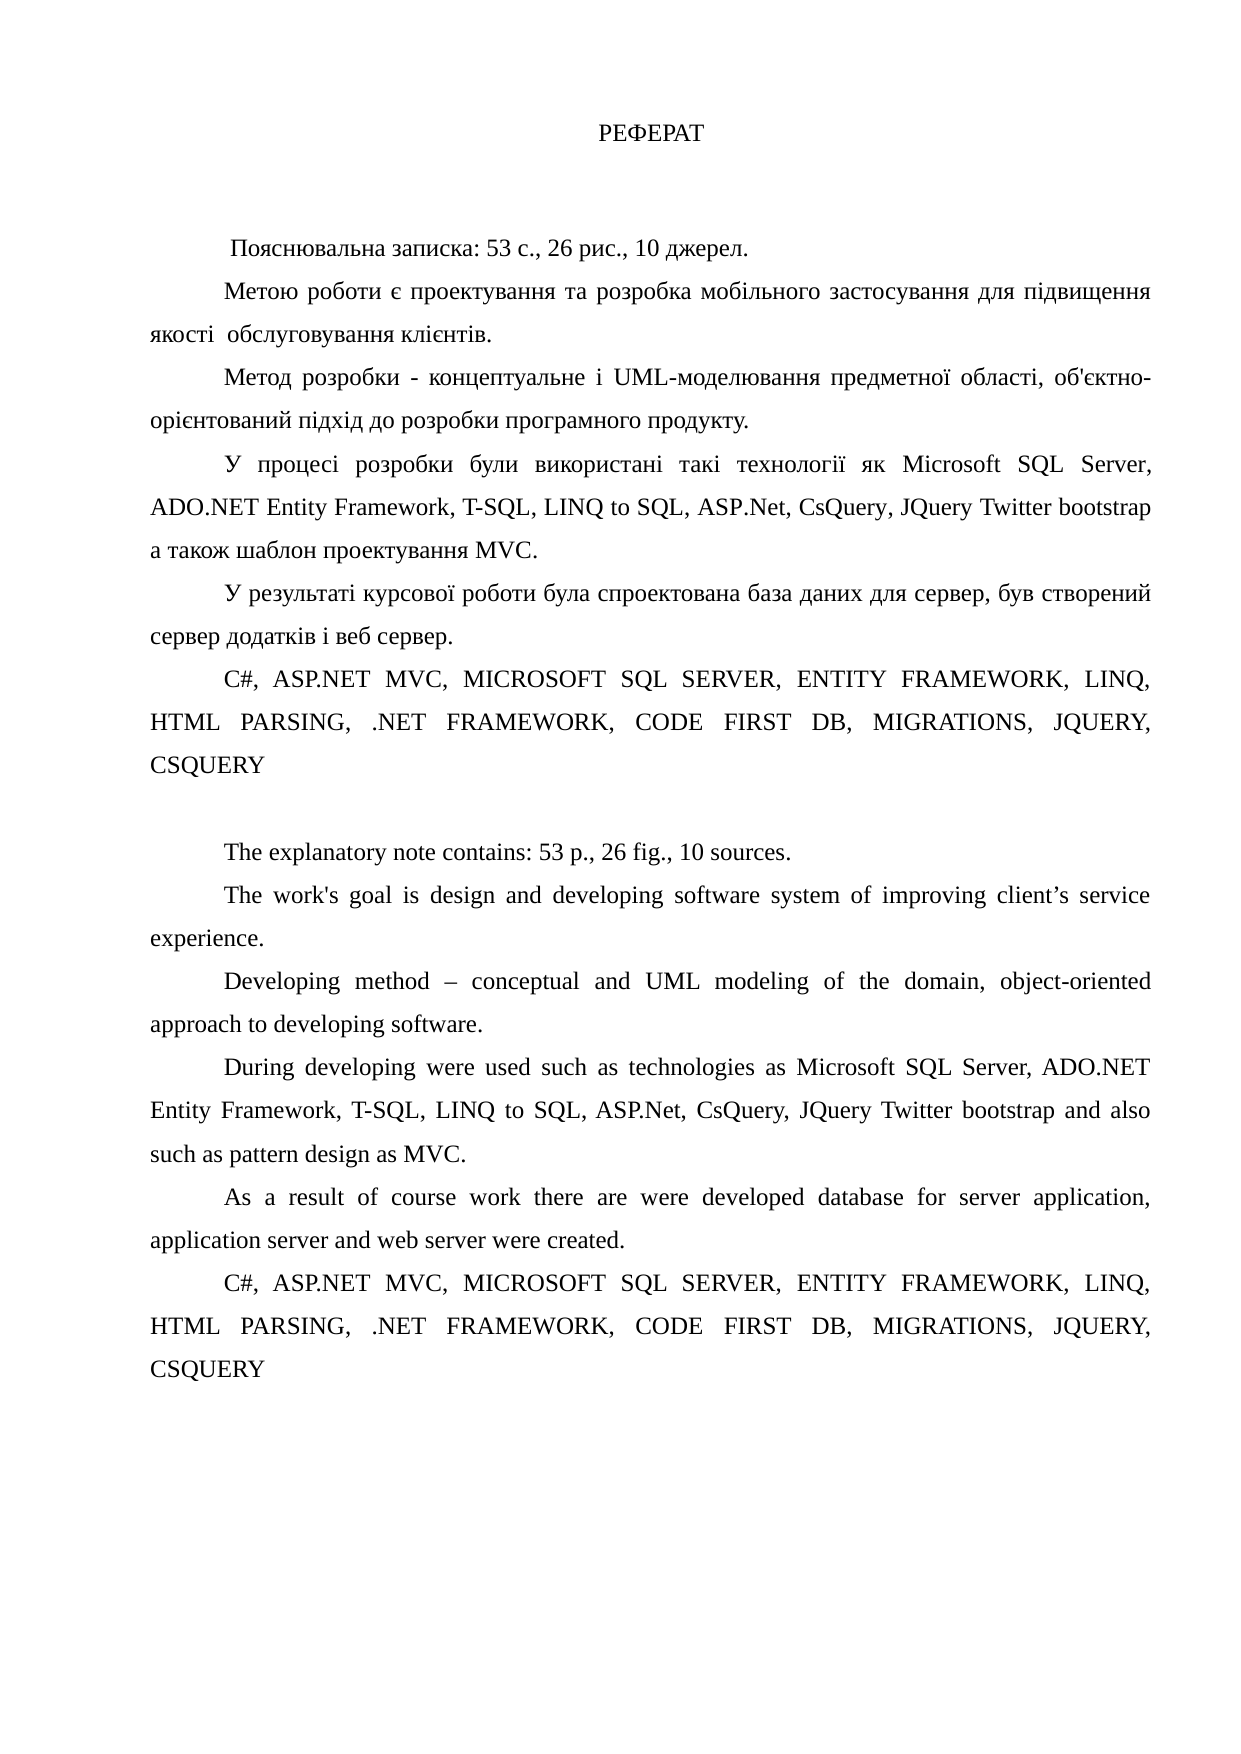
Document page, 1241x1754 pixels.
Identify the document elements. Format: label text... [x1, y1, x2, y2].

text У процесі розробки були використані такі технології як Microsoft SQL Server, ADO.NET Entity Framework, T-SQL, LINQ to SQL, ASP.Net, CsQuery, JQuery Twitter bootstrap а також шаблон проектування MVC. [150, 449, 1152, 564]
text During developing were used such as technologies as Microsoft SQL Server, ADO.NET Entity Framework, T-SQL, LINQ to SQL, ASP.Net, CsQuery, JQuery Twitter bootstrap and also such as pattern design as MVC. [150, 1052, 1152, 1167]
text The work's goal is design and developing software system of improving client’s service experience. [150, 880, 1152, 952]
text У результаті курсової роботи була спроектована база даних для сервер, був створений сервер додатків і веб сервер. [150, 578, 1152, 650]
text As a result of course work there are were developed database for server application, application server and web server were created. [150, 1182, 1152, 1254]
text Developing method – conceptual and UML modeling of the domain, object-oriented approach to developing software. [150, 966, 1152, 1038]
text C#, ASP.NET MVC, MICROSOFT SQL SERVER, ENTITY FRAMEWORK, LINQ, HTML PARSING, .NET FRAMEWORK, CODE FIRST DB, MIGRATIONS, JQUERY, CSQUERY [150, 664, 1152, 779]
text Пояснювальна записка: 53 с., 26 рис., 10 джерел. [150, 233, 1152, 262]
text C#, ASP.NET MVC, MICROSOFT SQL SERVER, ENTITY FRAMEWORK, LINQ, HTML PARSING, .NET FRAMEWORK, CODE FIRST DB, MIGRATIONS, JQUERY, CSQUERY [150, 1268, 1152, 1383]
text The explanatory note contains: 53 p., 26 fig., 10 sources. [150, 837, 1152, 866]
text РЕФЕРАТ [150, 118, 1152, 147]
text Метод розробки - концептуальне і UML-моделювання предметної області, об'єктно- орієнтований підхід до розробки програмного продукту. [150, 362, 1152, 434]
text Метою роботи є проектування та розробка мобільного застосування для підвищення якості обслуговування клієнтів. [150, 276, 1152, 348]
